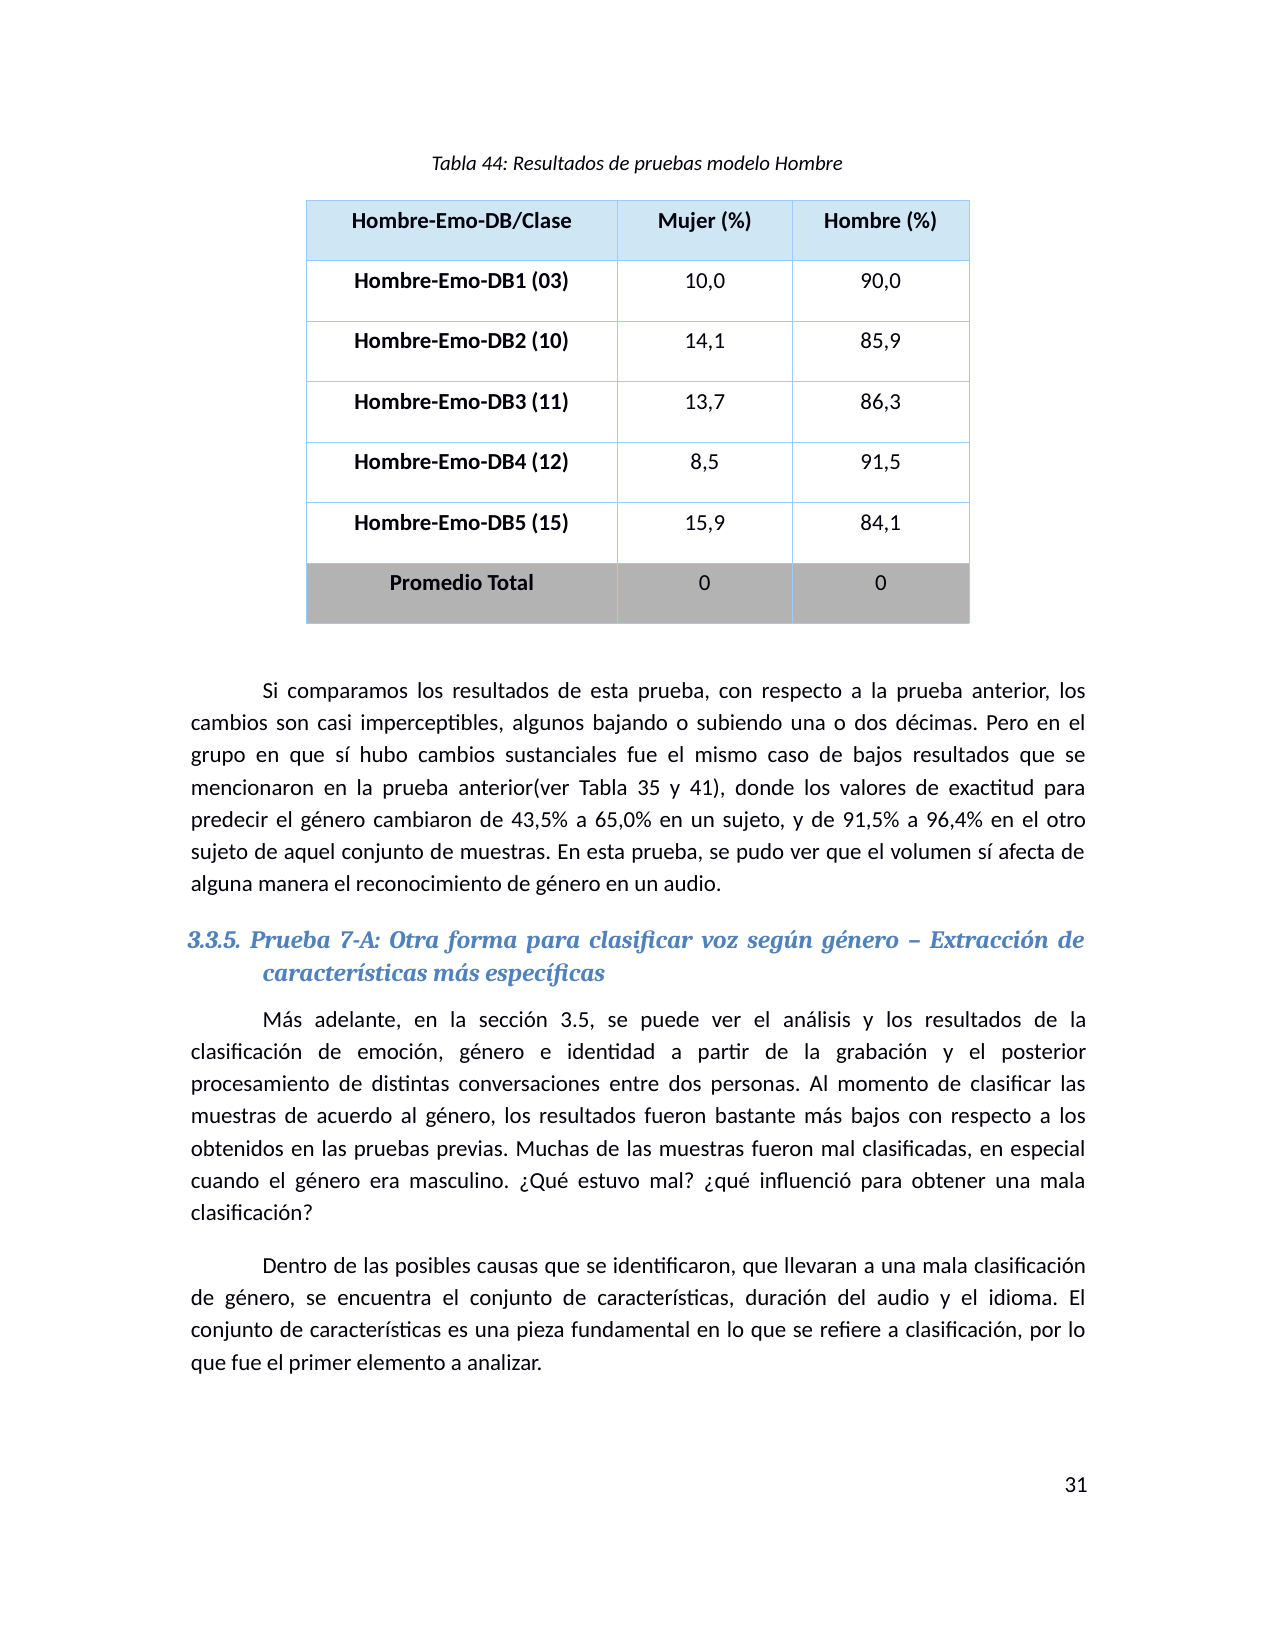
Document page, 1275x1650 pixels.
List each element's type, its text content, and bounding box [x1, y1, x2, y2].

table_cell Hombre-Emo-DB4 (12) [307, 443, 617, 502]
table_cell 10,0 [618, 261, 792, 321]
table_cell Hombre-Emo-DB2 (10) [307, 322, 617, 381]
table_cell Promedio Total [307, 564, 617, 623]
table_cell 90,0 [793, 261, 969, 321]
table_cell Hombre-Emo-DB3 (11) [307, 382, 617, 442]
table_header Hombre-Emo-DB/Clase [307, 201, 617, 260]
list Tabla 44: Resultados de pruebas modelo Hombre [189, 150, 1087, 175]
table_cell 15,9 [618, 503, 792, 562]
table_header Hombre (%) [793, 201, 969, 260]
table_header Mujer (%) [618, 201, 792, 260]
table_cell Hombre-Emo-DB5 (15) [307, 503, 617, 562]
subtitle 3.3.5. Prueba 7-A: Otra forma para clasificar voz según género – Extracción de características más específicas [187, 926, 1087, 988]
table_cell 13,7 [618, 382, 792, 442]
text Dentro de las posibles causas que se identificaron, que llevaran a una mala clasificación de género, se encuentra el conjunto de características, duración del audio y el idioma. El conjunto de características es una pieza fundamental en lo que se refiere a clasificación, por lo que fue el primer elemento a analizar. [191, 1251, 1087, 1376]
table_cell 87,56 [793, 564, 969, 623]
text Si comparamos los resultados de esta prueba, con respecto a la prueba anterior, los cambios son casi imperceptibles, algunos bajando o subiendo una o dos décimas. Pero en el grupo en que sí hubo cambios sustanciales fue el mismo caso de bajos resultados que se mencionaron en la prueba anterior(ver Tabla 35 y 41), donde los valores de exactitud para predecir el género cambiaron de 43,5% a 65,0% en un sujeto, y de 91,5% a 96,4% en el otro sujeto de aquel conjunto de muestras. En esta prueba, se pudo ver que el volumen sí afecta de alguna manera el reconocimiento de género en un audio. [191, 676, 1087, 897]
table_cell 84,1 [793, 503, 969, 562]
table_cell 8,5 [618, 443, 792, 502]
table_cell Hombre-Emo-DB1 (03) [307, 261, 617, 321]
table_cell 12,44 [618, 564, 792, 623]
table_cell 14,1 [618, 322, 792, 381]
text Más adelante, en la sección 3.5, se puede ver el análisis y los resultados de la clasificación de emoción, género e identidad a partir de la grabación y el posterior procesamiento de distintas conversaciones entre dos personas. Al momento de clasificar las muestras de acuerdo al género, los resultados fueron bastante más bajos con respecto a los obtenidos en las pruebas previas. Muchas de las muestras fueron mal clasificadas, en especial cuando el género era masculino. ¿Qué estuvo mal? ¿qué influenció para obtener una mala clasificación? [191, 1005, 1087, 1226]
table_cell 91,5 [793, 443, 969, 502]
table_cell 85,9 [793, 322, 969, 381]
table_cell 86,3 [793, 382, 969, 442]
